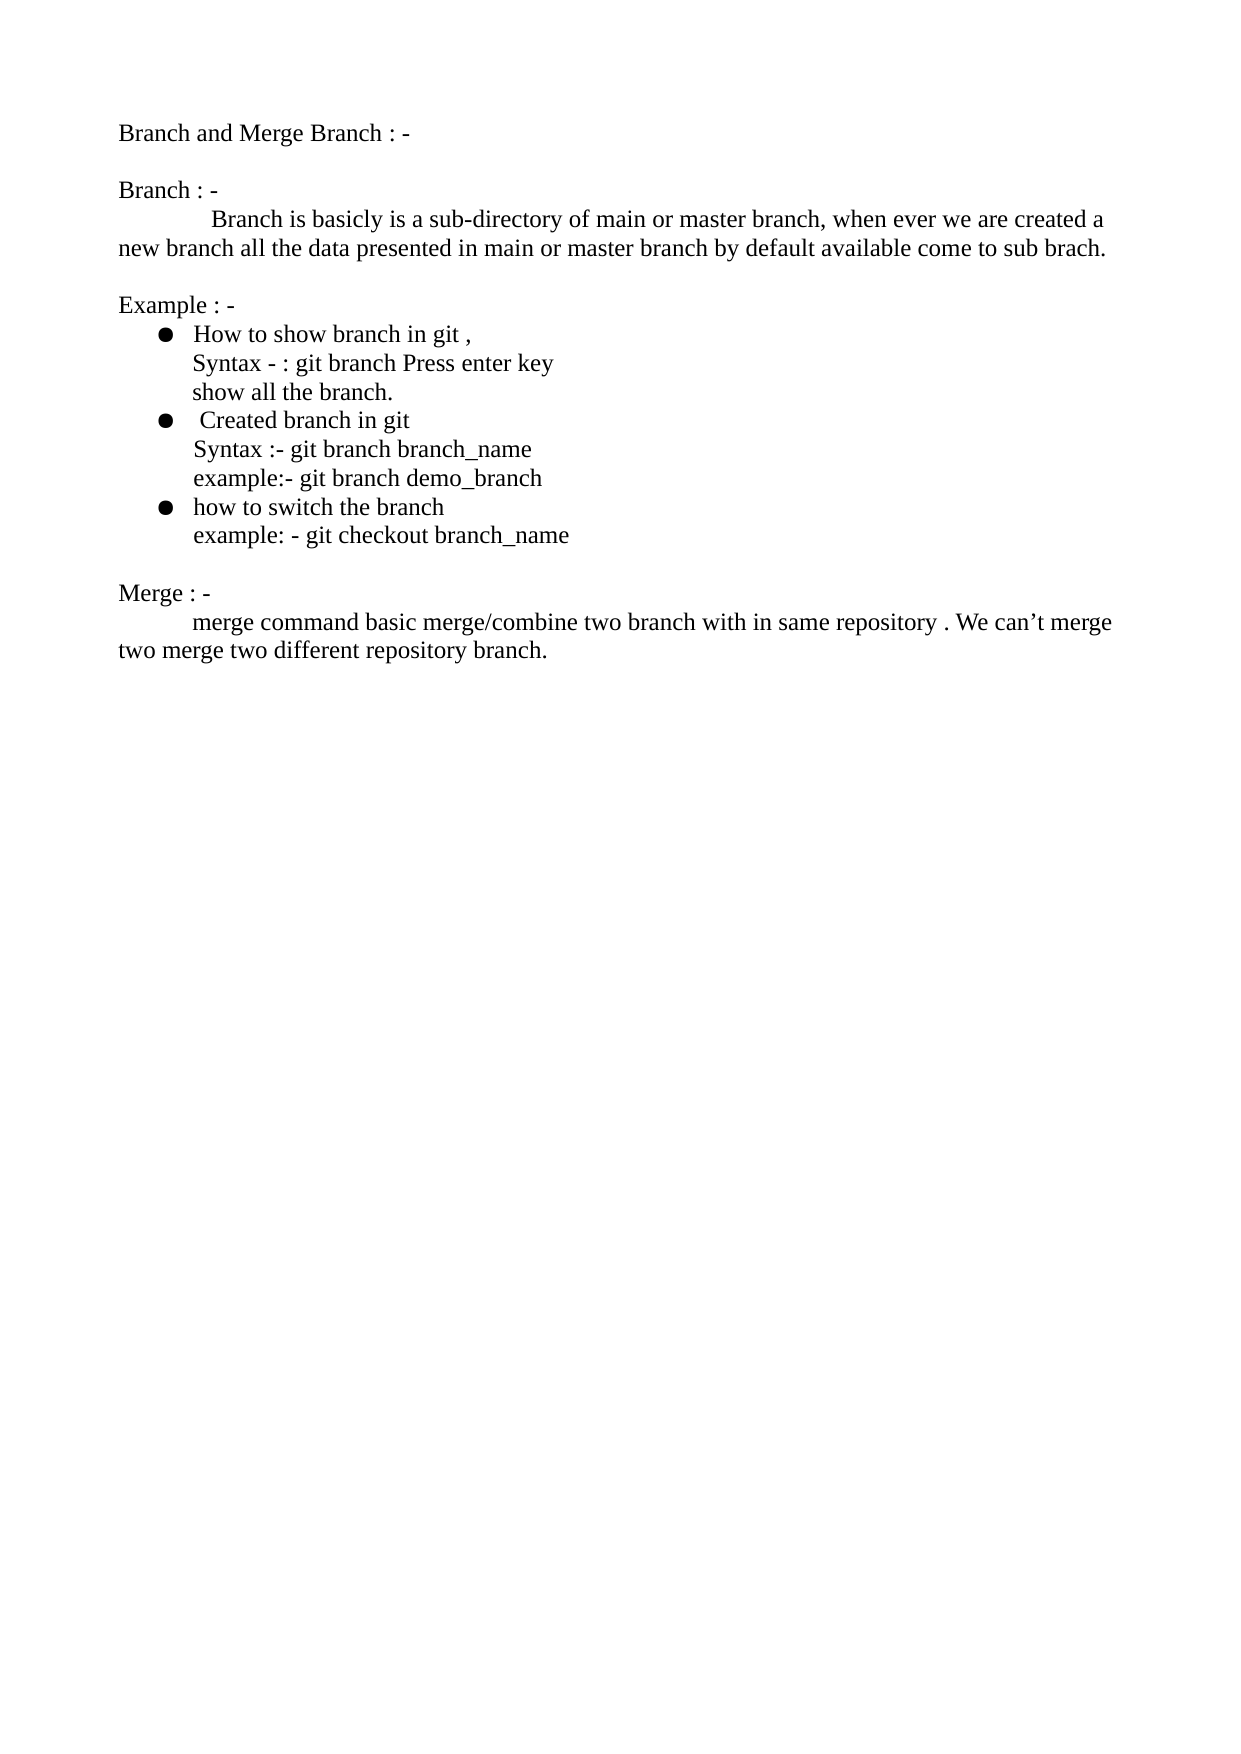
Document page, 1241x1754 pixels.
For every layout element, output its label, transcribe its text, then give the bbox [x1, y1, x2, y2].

list example:- git branch demo_branch [156, 463, 1122, 492]
text Branch : - [118, 176, 1122, 204]
text Merge : - [118, 578, 1122, 607]
list How to show branch in git , [156, 319, 1122, 348]
text Example : - [118, 291, 1122, 319]
text Branch and Merge Branch : - [118, 118, 1122, 147]
list how to switch the branch [156, 492, 1122, 521]
text merge command basic merge/combine two branch with in same repository . We can’t merge two merge two different repository branch. [118, 607, 1122, 664]
list Created branch in git [156, 406, 1122, 434]
list example: - git checkout branch_name [156, 521, 1122, 549]
text show all the branch. [118, 377, 1122, 406]
text Syntax - : git branch Press enter key [118, 348, 1122, 377]
list Syntax :- git branch branch_name [156, 434, 1122, 463]
text Branch is basicly is a sub-directory of main or master branch, when ever we are created a new branch all the data presented in main or master branch by default available come to sub brach. [118, 204, 1122, 262]
